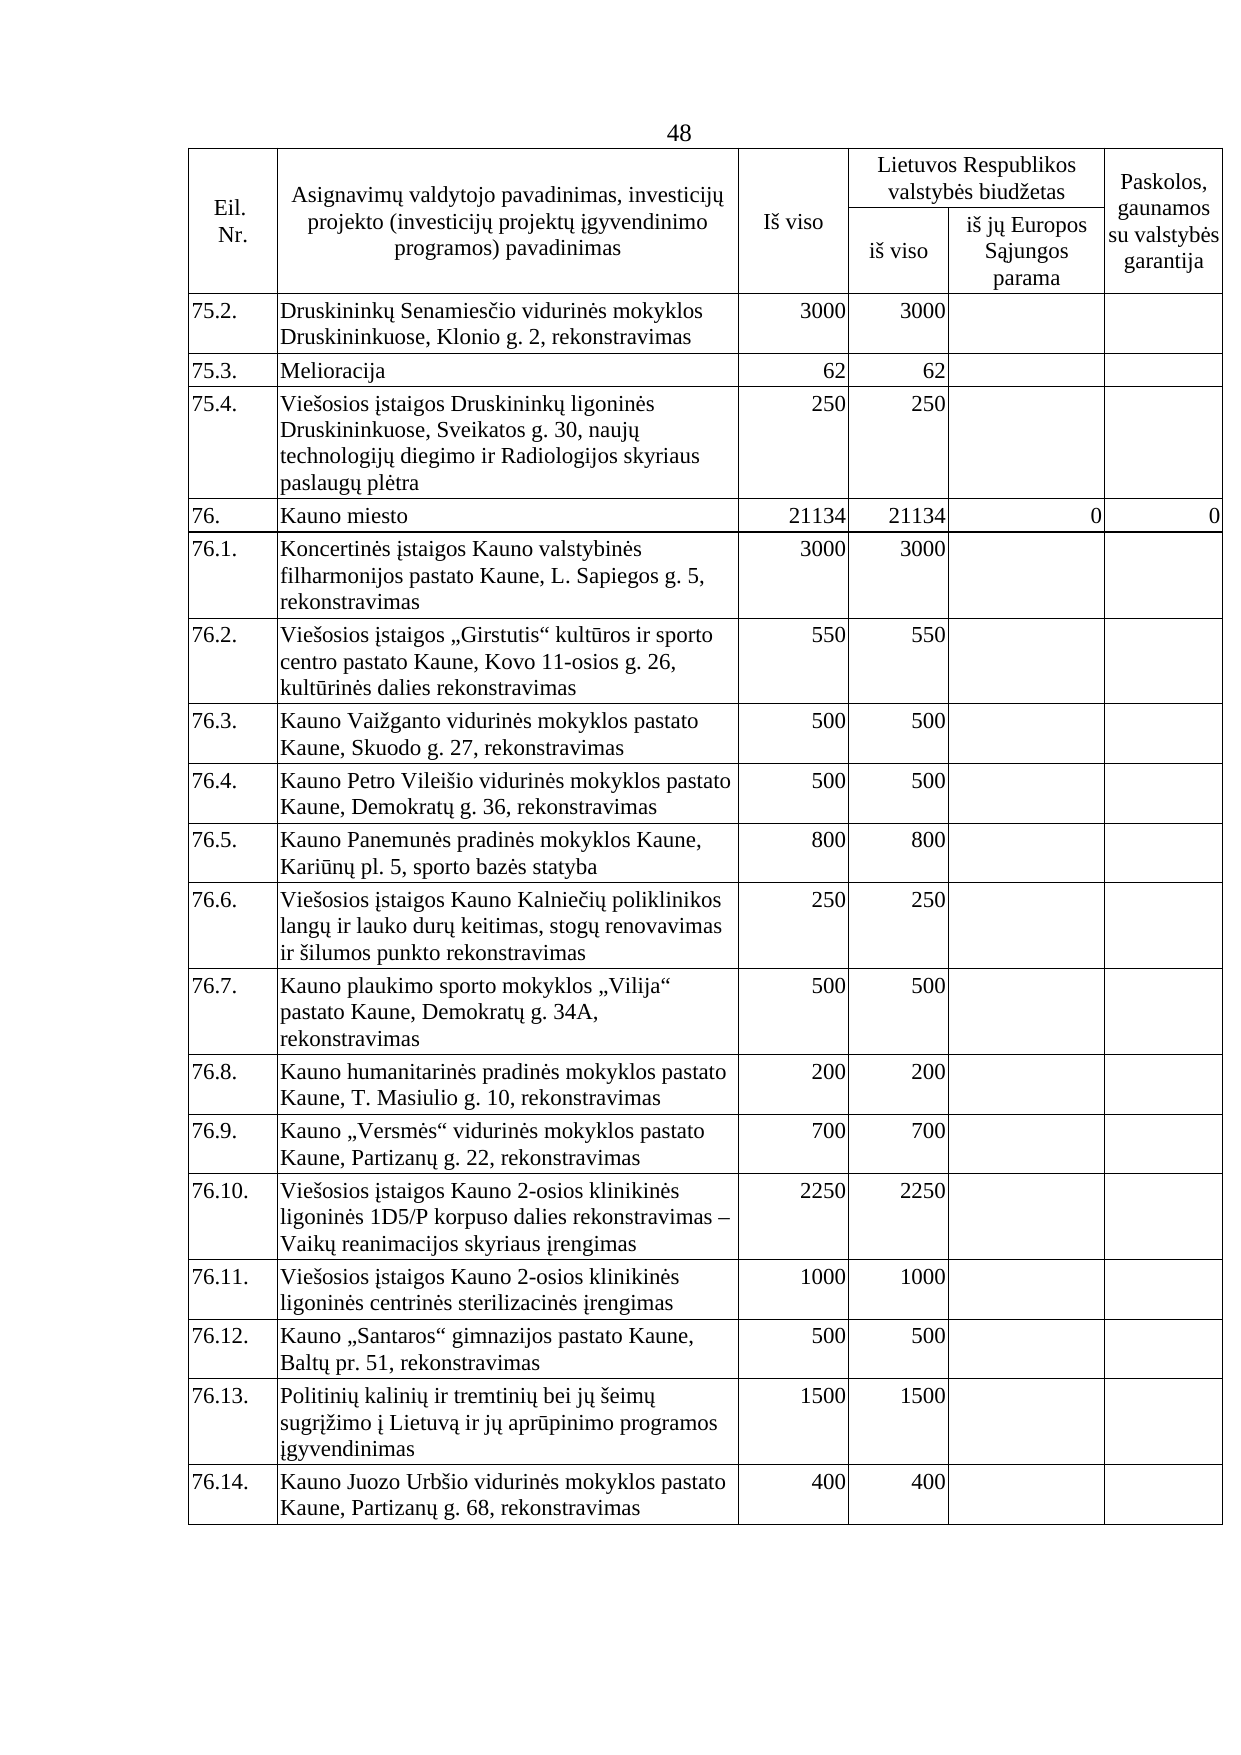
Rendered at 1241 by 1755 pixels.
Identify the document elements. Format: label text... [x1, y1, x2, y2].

table_cell [1105, 294, 1222, 353]
table_cell 550 [739, 619, 848, 703]
table_cell 76.8. [189, 1055, 277, 1113]
table_cell Kauno Petro Vileišio vidurinės mokyklos pastato Kaune, Demokratų g. 36, rekonstravimas [278, 764, 738, 822]
table_cell 3000 [849, 533, 948, 617]
table_cell 76.6. [189, 883, 277, 968]
table_cell 62 [739, 354, 848, 386]
table_cell iš viso [849, 208, 948, 293]
table_cell Druskininkų Senamiesčio vidurinės mokyklos Druskininkuose, Klonio g. 2, rekonstravimas [278, 294, 738, 353]
table_cell 76.1. [189, 533, 277, 617]
table_cell 75.3. [189, 354, 277, 386]
table_cell [949, 1465, 1104, 1524]
table_cell [949, 294, 1104, 353]
table_cell [1105, 764, 1222, 822]
table_cell 1000 [739, 1260, 848, 1319]
table_cell [949, 883, 1104, 968]
table_cell 76.12. [189, 1320, 277, 1378]
table_cell iš jų Europos Sąjungos parama [949, 208, 1104, 293]
table_cell Kauno Vaižganto vidurinės mokyklos pastato Kaune, Skuodo g. 27, rekonstravimas [278, 704, 738, 763]
table_cell 76.13. [189, 1379, 277, 1464]
table_cell 500 [849, 764, 948, 822]
table_cell 500 [849, 704, 948, 763]
table_cell 500 [849, 1320, 948, 1378]
table_cell 76.7. [189, 969, 277, 1054]
table_cell 76.4. [189, 764, 277, 822]
table_cell [949, 1260, 1104, 1319]
table_cell [1105, 969, 1222, 1054]
table_cell 700 [849, 1115, 948, 1173]
table_cell Kauno Panemunės pradinės mokyklos Kaune, Kariūnų pl. 5, sporto bazės statyba [278, 824, 738, 882]
table_cell 3000 [849, 294, 948, 353]
table_cell Koncertinės įstaigos Kauno valstybinės filharmonijos pastato Kaune, L. Sapiegos g. 5, rekonstravimas [278, 533, 738, 617]
table_cell 550 [849, 619, 948, 703]
table_cell 21134 [739, 499, 848, 531]
table_cell 800 [849, 824, 948, 882]
table_cell [1105, 1465, 1222, 1524]
table_cell Kauno Juozo Urbšio vidurinės mokyklos pastato Kaune, Partizanų g. 68, rekonstravimas [278, 1465, 738, 1524]
table_cell [949, 704, 1104, 763]
table_cell Viešosios įstaigos „Girstutis“ kultūros ir sporto centro pastato Kaune, Kovo 11-osios g. 26, kultūrinės dalies rekonstravimas [278, 619, 738, 703]
table_cell 75.2. [189, 294, 277, 353]
table_cell 3000 [739, 533, 848, 617]
table_cell 500 [739, 764, 848, 822]
table_cell [949, 533, 1104, 617]
table_cell [949, 619, 1104, 703]
table_cell [1105, 1379, 1222, 1464]
table_cell 76.9. [189, 1115, 277, 1173]
table_cell [949, 1055, 1104, 1113]
table_cell Viešosios įstaigos Kauno 2-osios klinikinės ligoninės 1D5/P korpuso dalies rekonstravimas – Vaikų reanimacijos skyriaus įrengimas [278, 1174, 738, 1259]
table_cell 250 [849, 883, 948, 968]
table_cell [949, 1320, 1104, 1378]
table_cell [1105, 883, 1222, 968]
table_cell 62 [849, 354, 948, 386]
table_cell 500 [739, 704, 848, 763]
table_cell [1105, 619, 1222, 703]
table_cell 2250 [739, 1174, 848, 1259]
table_cell Politinių kalinių ir tremtinių bei jų šeimų sugrįžimo į Lietuvą ir jų aprūpinimo programos įgyvendinimas [278, 1379, 738, 1464]
table_cell Kauno humanitarinės pradinės mokyklos pastato Kaune, T. Masiulio g. 10, rekonstravimas [278, 1055, 738, 1113]
table_cell [949, 387, 1104, 498]
table_header Paskolos, gaunamos su valstybės garantija [1105, 149, 1222, 293]
table_cell [949, 1174, 1104, 1259]
table_cell 2250 [849, 1174, 948, 1259]
table_cell [949, 1115, 1104, 1173]
table_cell [1105, 354, 1222, 386]
table_cell 1500 [739, 1379, 848, 1464]
table_cell Viešosios įstaigos Kauno 2-osios klinikinės ligoninės centrinės sterilizacinės įrengimas [278, 1260, 738, 1319]
table_cell 250 [739, 883, 848, 968]
table_cell 250 [849, 387, 948, 498]
table_cell 76.14. [189, 1465, 277, 1524]
table_cell 400 [849, 1465, 948, 1524]
table_cell 0 [949, 499, 1104, 531]
table_cell Viešosios įstaigos Druskininkų ligoninės Druskininkuose, Sveikatos g. 30, naujų technologijų diegimo ir Radiologijos skyriaus paslaugų plėtra [278, 387, 738, 498]
table_cell [1105, 704, 1222, 763]
table_cell Melioracija [278, 354, 738, 386]
table_cell 500 [849, 969, 948, 1054]
table_cell 700 [739, 1115, 848, 1173]
table_cell 75.4. [189, 387, 277, 498]
table_cell [949, 354, 1104, 386]
table_cell Kauno miesto [278, 499, 738, 531]
table_cell 1500 [849, 1379, 948, 1464]
table_cell 76.10. [189, 1174, 277, 1259]
table_header Asignavimų valdytojo pavadinimas, investicijų projekto (investicijų projektų įgyvendinimo programos) pavadinimas [278, 149, 738, 293]
table_cell 76.5. [189, 824, 277, 882]
table_cell Kauno „Santaros“ gimnazijos pastato Kaune, Baltų pr. 51, rekonstravimas [278, 1320, 738, 1378]
table_cell [1105, 1115, 1222, 1173]
table_cell [1105, 824, 1222, 882]
table_cell 1000 [849, 1260, 948, 1319]
table_cell 3000 [739, 294, 848, 353]
table_cell 76.3. [189, 704, 277, 763]
table_cell [1105, 1260, 1222, 1319]
table_cell 76. [189, 499, 277, 531]
table_cell [1105, 1174, 1222, 1259]
table_cell Viešosios įstaigos Kauno Kalniečių poliklinikos langų ir lauko durų keitimas, stogų renovavimas ir šilumos punkto rekonstravimas [278, 883, 738, 968]
table_cell [1105, 1055, 1222, 1113]
table_cell Kauno plaukimo sporto mokyklos „Vilija“ pastato Kaune, Demokratų g. 34A, rekonstravimas [278, 969, 738, 1054]
table_cell 76.2. [189, 619, 277, 703]
table_header Eil. Nr. [189, 149, 277, 293]
table_header Iš viso [739, 149, 848, 293]
table_cell 200 [739, 1055, 848, 1113]
table_cell [949, 824, 1104, 882]
table_cell 500 [739, 969, 848, 1054]
table_cell 21134 [849, 499, 948, 531]
table_cell Kauno „Versmės“ vidurinės mokyklos pastato Kaune, Partizanų g. 22, rekonstravimas [278, 1115, 738, 1173]
table_cell 250 [739, 387, 848, 498]
table_cell [949, 969, 1104, 1054]
table_cell 800 [739, 824, 848, 882]
table_cell [1105, 387, 1222, 498]
table_cell 76.11. [189, 1260, 277, 1319]
table_cell [949, 764, 1104, 822]
table_cell [1105, 533, 1222, 617]
table_header Lietuvos Respublikos valstybės biudžetas [849, 149, 1104, 207]
table_cell [949, 1379, 1104, 1464]
table_cell 0 [1105, 499, 1222, 531]
table_cell 400 [739, 1465, 848, 1524]
table_cell [1105, 1320, 1222, 1378]
table_cell 500 [739, 1320, 848, 1378]
table_cell 200 [849, 1055, 948, 1113]
